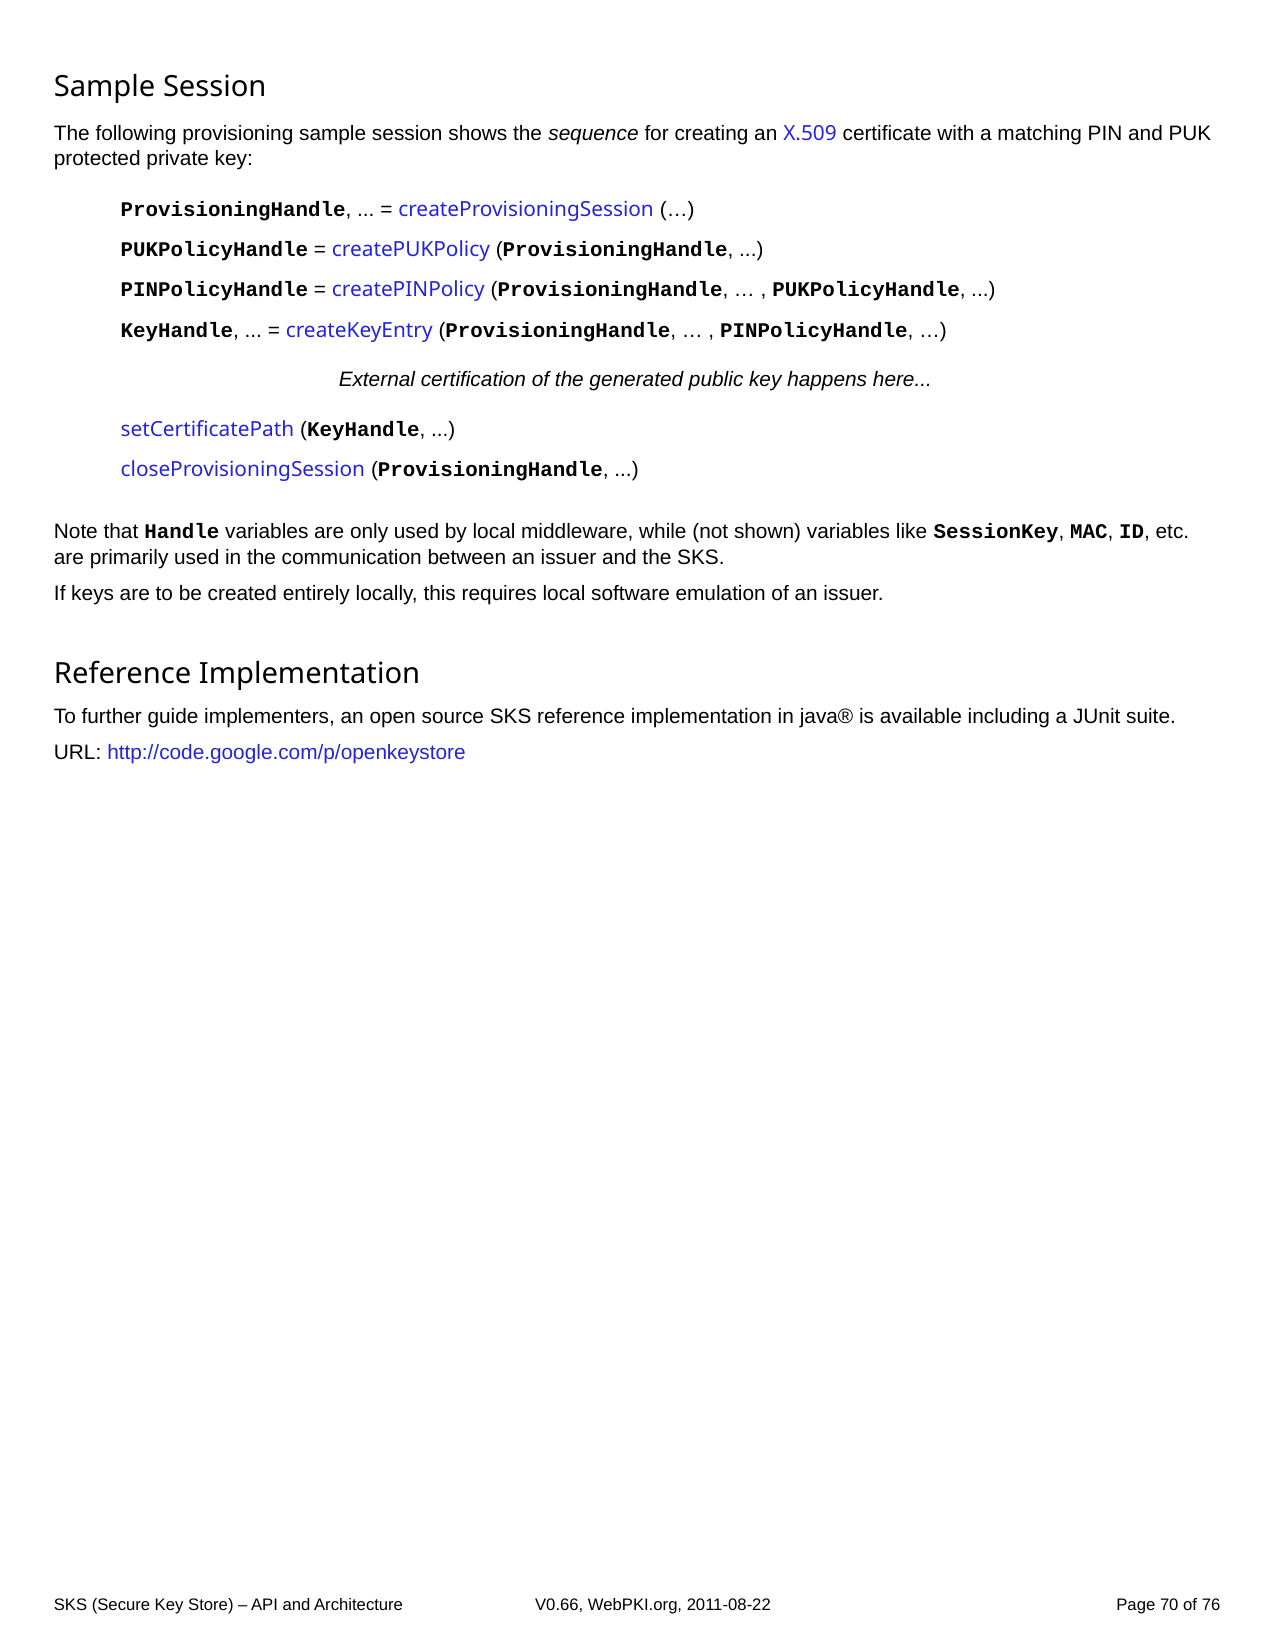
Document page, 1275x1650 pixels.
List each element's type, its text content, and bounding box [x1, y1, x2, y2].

text The following provisioning sample session shows the sequence for creating an X.509 certificate with a matching PIN and PUK protected private key: [54, 118, 1221, 170]
text Note that Handle variables are only used by local middleware, while (not shown) variables like SessionKey, MAC, ID, etc. are primarily used in the communication between an issuer and the SKS. [54, 495, 1221, 569]
text setCertificatePath (KeyHandle, ...) [120, 414, 1221, 443]
text KeyHandle, ... = createKeyEntry (ProvisioningHandle, … , PINPolicyHandle, …) [120, 315, 1221, 343]
text PUKPolicyHandle = createPUKPolicy (ProvisioningHandle, ...) [120, 234, 1221, 263]
subtitle Reference Implementation [54, 652, 1221, 692]
text ProvisioningHandle, ... = createProvisioningSession (…) [120, 194, 1221, 222]
text To further guide implementers, an open source SKS reference implementation in java® is available including a JUnit suite. [54, 704, 1221, 728]
text URL: http://code.google.com/p/openkeystore [54, 740, 1221, 764]
text External certification of the generated public key happens here... [52, 367, 1221, 391]
text If keys are to be created entirely locally, this requires local software emulation of an issuer. [54, 580, 1221, 604]
text PINPolicyHandle = createPINPolicy (ProvisioningHandle, … , PUKPolicyHandle, ...) [120, 274, 1221, 303]
text closeProvisioningSession (ProvisioningHandle, ...) [120, 454, 1221, 483]
subtitle Sample Session [54, 66, 1221, 105]
